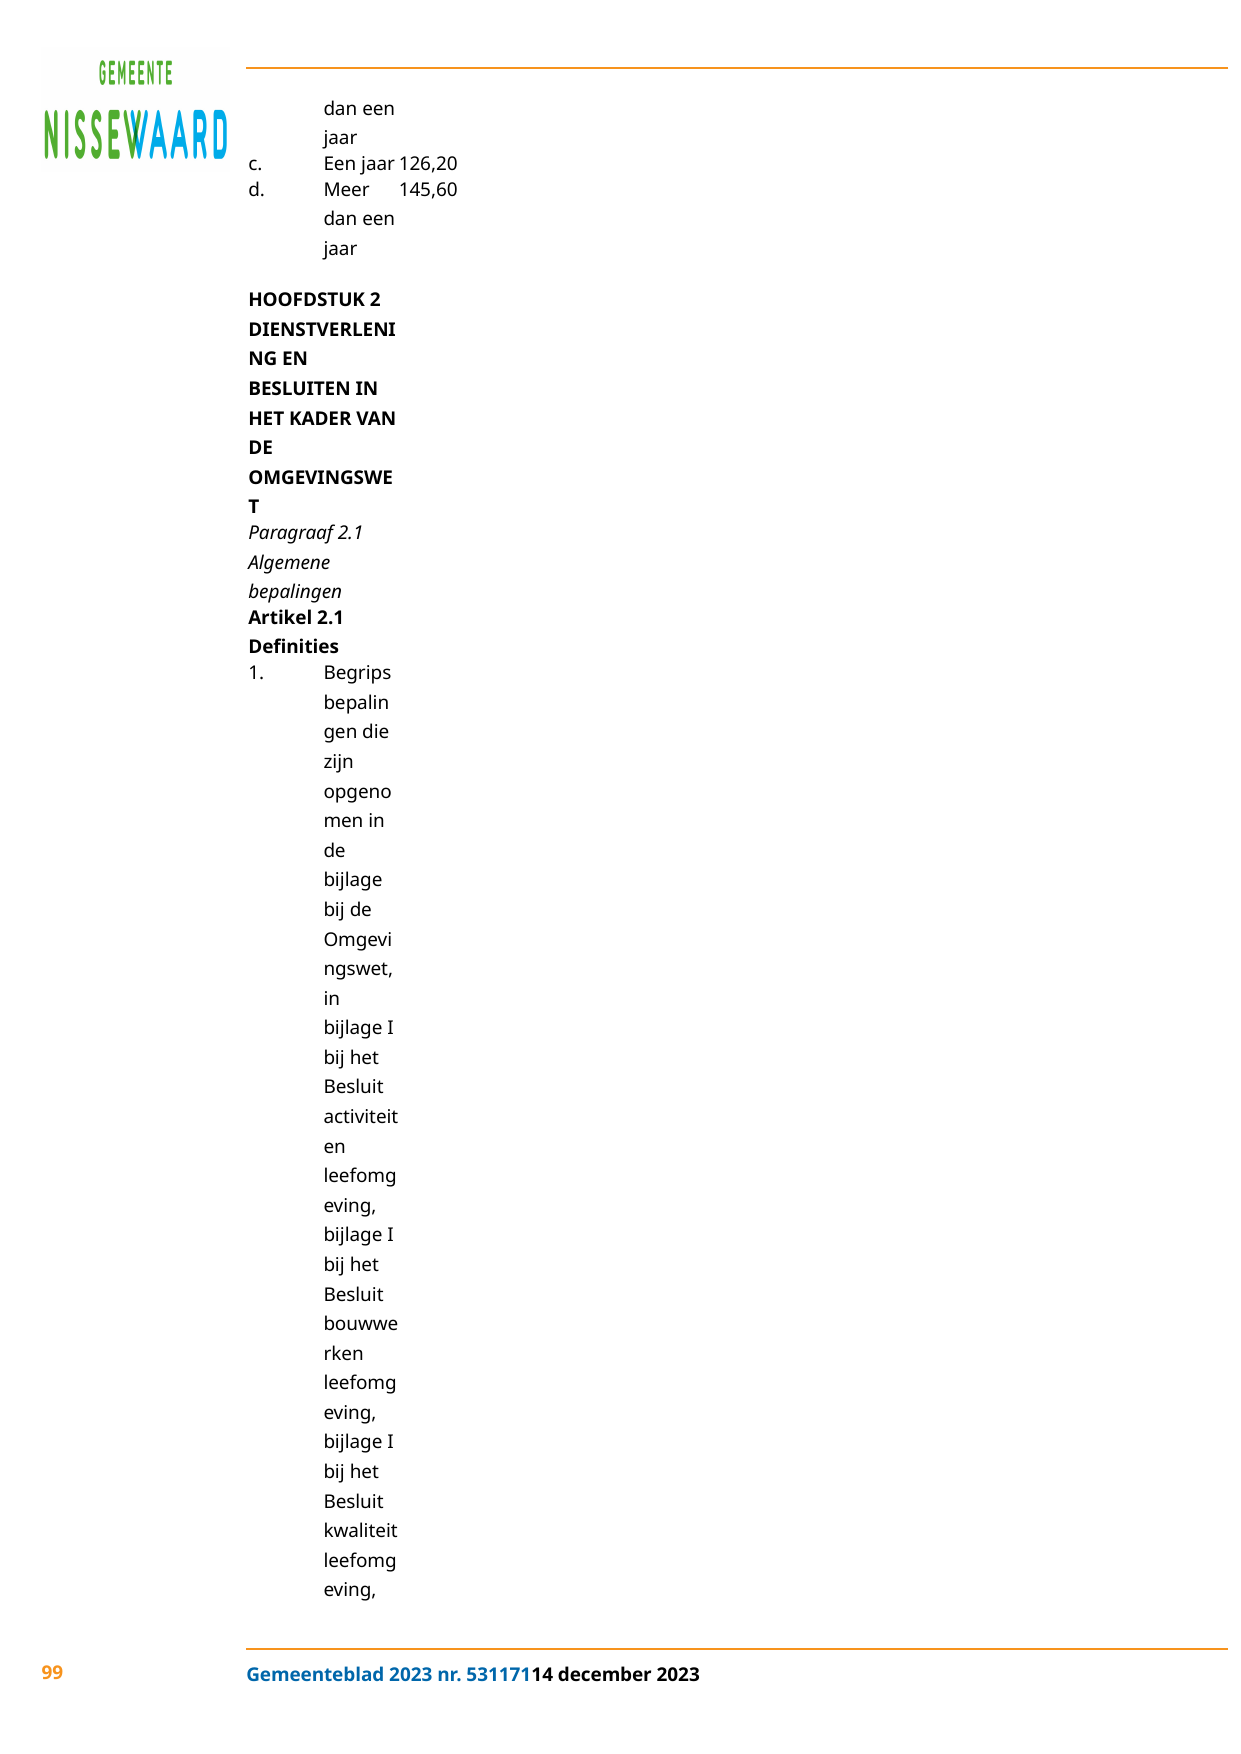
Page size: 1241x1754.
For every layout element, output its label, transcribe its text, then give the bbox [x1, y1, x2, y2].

table_cell [399, 519, 474, 604]
table_cell HOOFDSTUK 2 DIENSTVERLENING EN BESLUITEN IN HET KADER VAN DE OMGEVINGSWET [248, 286, 398, 519]
table_cell dan een jaar [323, 95, 398, 150]
table_cell 1. [248, 660, 323, 1602]
table_cell 145,60 [399, 176, 474, 261]
table_cell [399, 286, 474, 519]
table_cell [399, 660, 474, 1602]
table_cell [248, 261, 323, 286]
table_cell 126,20 [399, 150, 474, 176]
picture [41, 47, 231, 172]
table_cell Artikel 2.1 Definities [248, 604, 398, 659]
table_cell [248, 95, 323, 150]
table_cell c. [248, 150, 323, 176]
table_cell [399, 604, 474, 659]
table_cell [399, 261, 474, 286]
table_cell Meer dan een jaar [323, 176, 398, 261]
table_cell [399, 95, 474, 150]
table_cell [323, 261, 398, 286]
table_cell Begripsbepalingen die zijn opgenomen in de bijlage bij de Omgevingswet, in bijlage I bij het Besluit activiteiten leefomgeving, bijlage I bij het Besluit bouwwerken leefomgeving, bijlage I bij het Besluit kwaliteit leefomgeving, [323, 660, 398, 1602]
table_cell d. [248, 176, 323, 261]
table_cell Een jaar [323, 150, 398, 176]
table_cell Paragraaf 2.1 Algemene bepalingen [248, 519, 398, 604]
